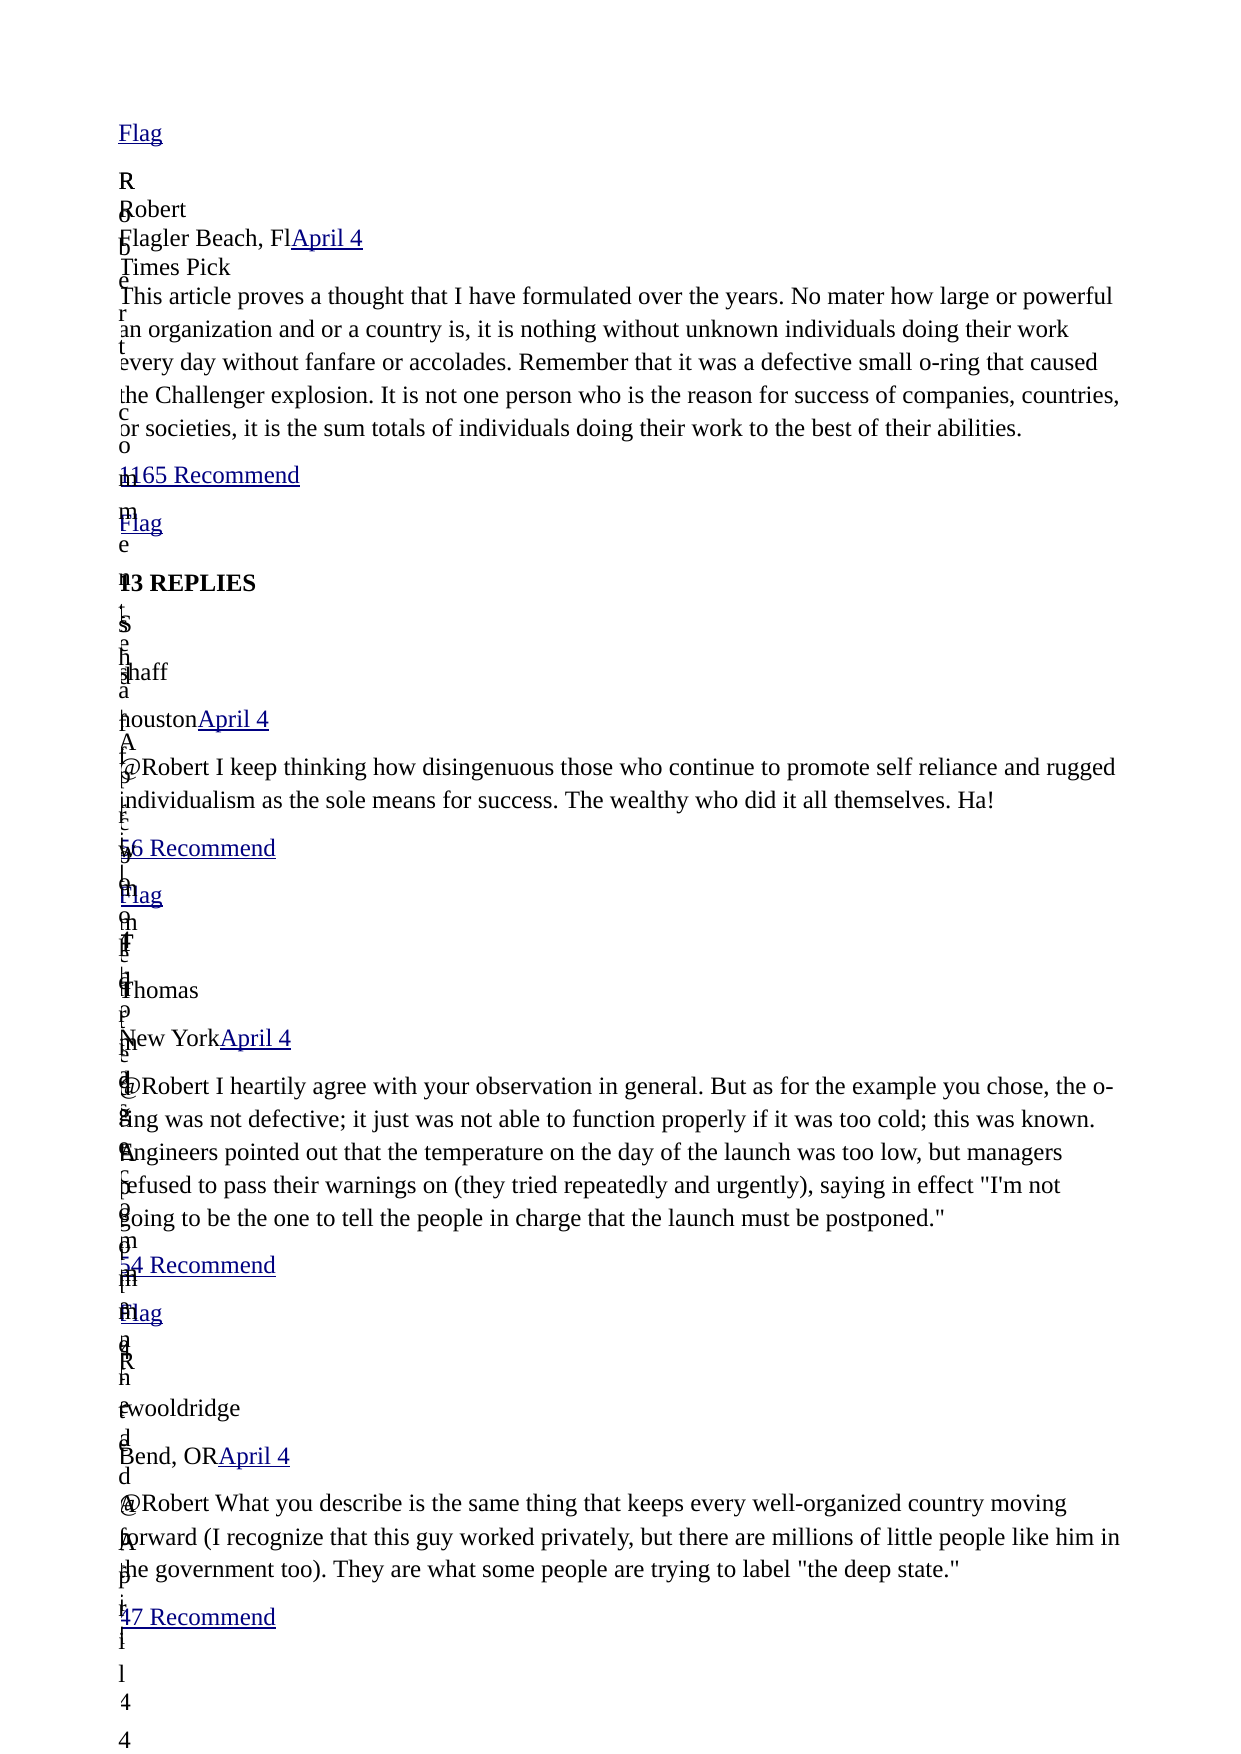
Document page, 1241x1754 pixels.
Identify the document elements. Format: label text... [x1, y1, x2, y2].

text rwooldridge [121, 1393, 1122, 1422]
text Flag [121, 508, 1122, 537]
text @Robert I heartily agree with your observation in general. But as for the example you chose, the o-ring was not defective; it just was not able to function properly if it was too cold; this was known. Engineers pointed out that the temperature on the day of the launch was too low, but managers refused to pass their warnings on (they tried repeatedly and urgently), saying in effect "I'm not going to be the one to tell the people in charge that the launch must be postponed." [121, 1071, 1122, 1232]
text Robert [121, 194, 1122, 223]
text houstonApril 4 [121, 704, 1122, 733]
text Bend, ORApril 4 [121, 1441, 1122, 1470]
text @Robert I keep thinking how disingenuous those who continue to promote self reliance and rugged individualism as the sole means for success. The wealthy who did it all themselves. Ha! [121, 752, 1122, 814]
text Flagler Beach, FlApril 4 [121, 223, 1122, 252]
text 47 Recommend [121, 1602, 1122, 1631]
text S [121, 609, 1122, 638]
text Times Pick [121, 252, 1122, 281]
text R [121, 166, 1122, 194]
text 56 Recommend [121, 833, 1122, 862]
text New YorkApril 4 [121, 1023, 1122, 1052]
subtitle 13 REPLIES [121, 568, 1122, 597]
text 54 Recommend [121, 1251, 1122, 1279]
text T [121, 928, 1122, 957]
text This article proves a thought that I have formulated over the years. No mater how large or powerful an organization and or a country is, it is nothing without unknown individuals doing their work every day without fanfare or accolades. Remember that it was a defective small o-ring that caused the Challenger explosion. It is not one person who is the reason for success of companies, countries, or societies, it is the sum totals of individuals doing their work to the best of their abilities. [121, 281, 1122, 442]
text Thomas [121, 976, 1122, 1004]
text Flag [118, 118, 1122, 147]
text R [122, 1346, 1122, 1374]
text Flag [121, 880, 1122, 909]
text Flag [121, 1298, 1122, 1327]
text @Robert What you describe is the same thing that keeps every well-organized country moving forward (I recognize that this guy worked privately, but there are millions of little people like him in the government too). They are what some people are trying to label "the deep state." [121, 1488, 1122, 1583]
text shaff [121, 657, 1122, 686]
text 1165 Recommend [121, 460, 1122, 489]
